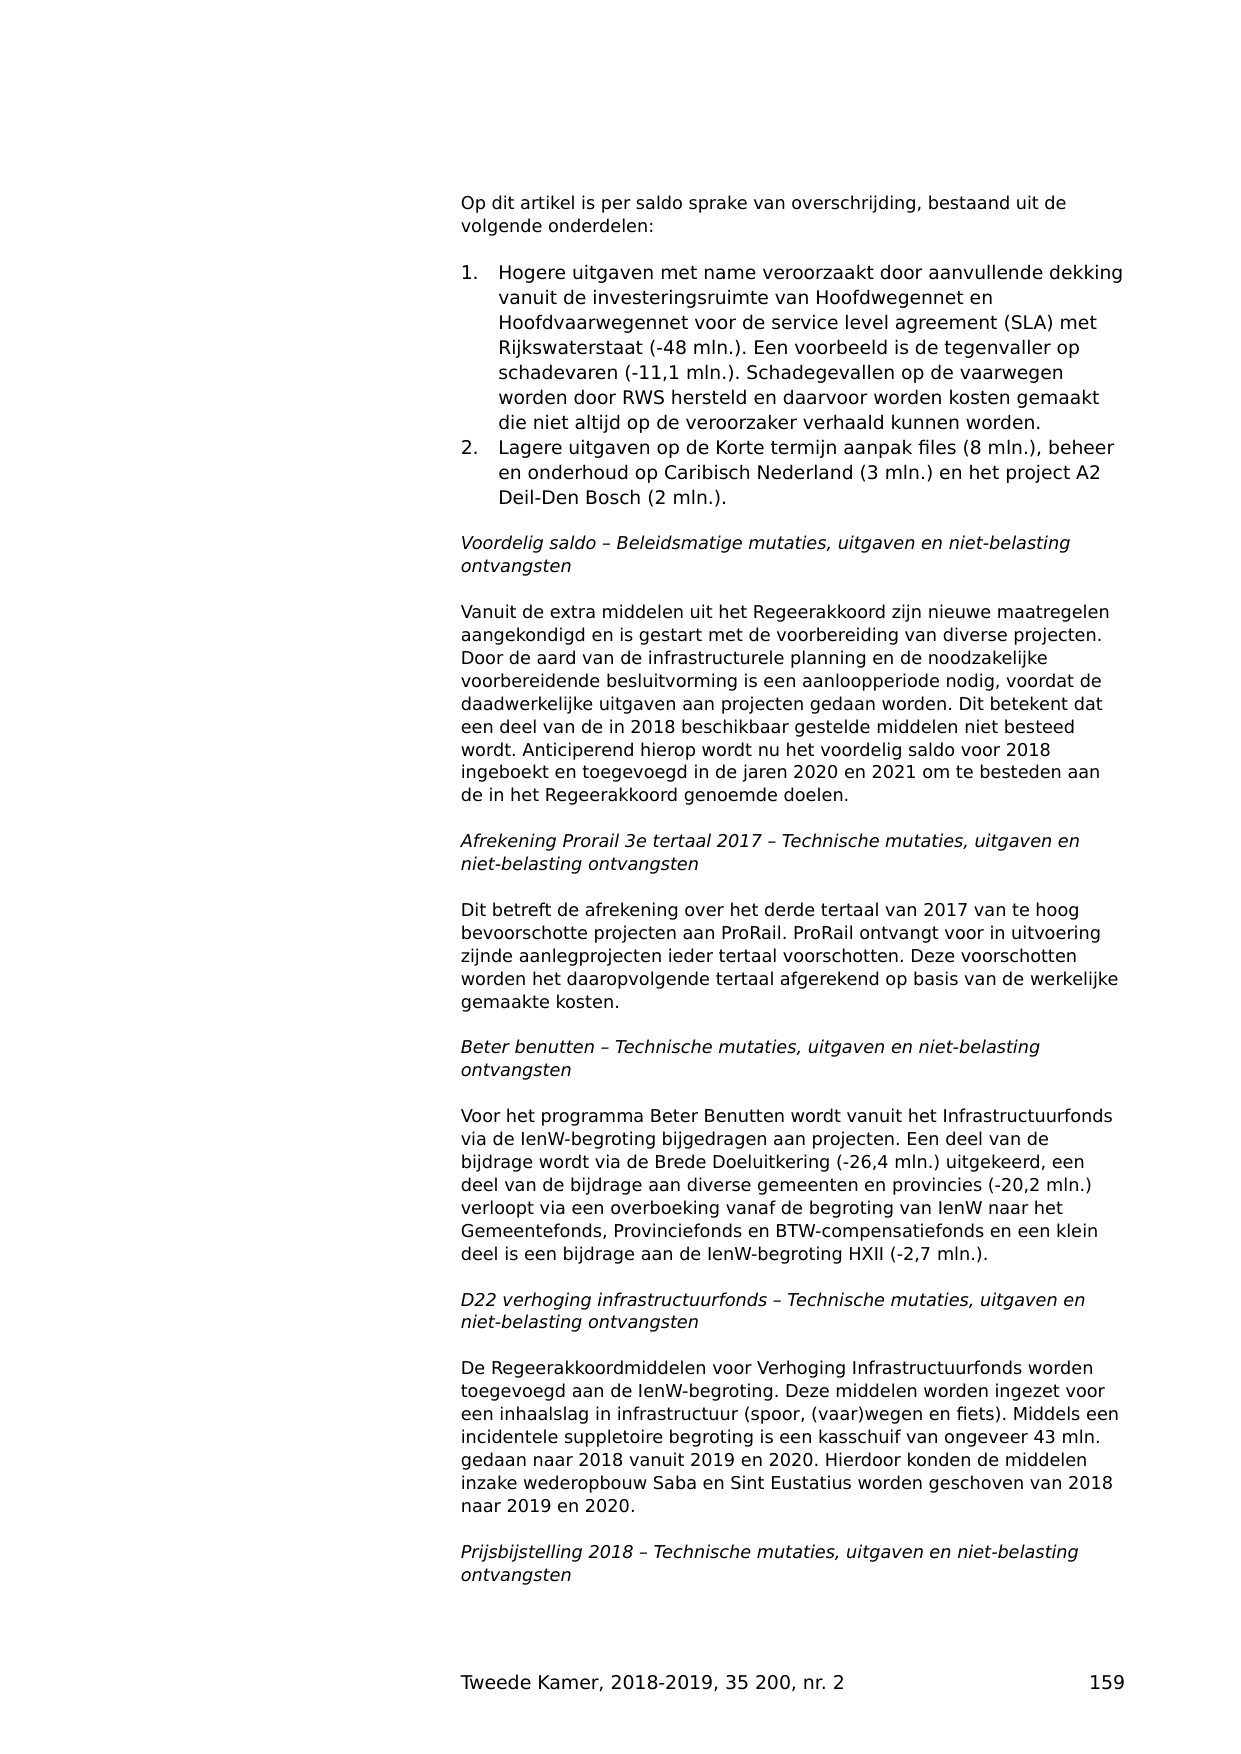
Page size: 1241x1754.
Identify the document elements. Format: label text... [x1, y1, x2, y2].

text Voordelig saldo – Beleidsmatige mutaties, uitgaven en niet-belasting ontvangsten [461, 531, 1125, 577]
text D22 verhoging infrastructuurfonds – Technische mutaties, uitgaven en niet-belasting ontvangsten [461, 1288, 1125, 1333]
text Vanuit de extra middelen uit het Regeerakkoord zijn nieuwe maatregelen aangekondigd en is gestart met de voorbereiding van diverse projecten. Door de aard van de infrastructurele planning en de noodzakelijke voorbereidende besluitvorming is een aanloopperiode nodig, voordat de daadwerkelijke uitgaven aan projecten gedaan worden. Dit betekent dat een deel van de in 2018 beschikbaar gestelde middelen niet besteed wordt. Anticiperend hierop wordt nu het voordelig saldo voor 2018 ingeboekt en toegevoegd in de jaren 2020 en 2021 om te besteden aan de in het Regeerakkoord genoemde doelen. [461, 600, 1125, 806]
text Prijsbijstelling 2018 – Technische mutaties, uitgaven en niet-belasting ontvangsten [461, 1540, 1125, 1586]
text De Regeerakkoordmiddelen voor Verhoging Infrastructuurfonds worden toegevoegd aan de IenW-begroting. Deze middelen worden ingezet voor een inhaalslag in infrastructuur (spoor, (vaar)wegen en fiets). Middels een incidentele suppletoire begroting is een kasschuif van ongeveer 43 mln. gedaan naar 2018 vanuit 2019 en 2020. Hierdoor konden de middelen inzake wederopbouw Saba en Sint Eustatius worden geschoven van 2018 naar 2019 en 2020. [461, 1356, 1125, 1517]
text Op dit artikel is per saldo sprake van overschrijding, bestaand uit de volgende onderdelen: [461, 191, 1125, 237]
text Afrekening Prorail 3e tertaal 2017 – Technische mutaties, uitgaven en niet-belasting ontvangsten [461, 829, 1125, 875]
text Beter benutten – Technische mutaties, uitgaven en niet-belasting ontvangsten [461, 1036, 1125, 1081]
text Dit betreft de afrekening over het derde tertaal van 2017 van te hoog bevoorschotte projecten aan ProRail. ProRail ontvangt voor in uitvoering zijnde aanlegprojecten ieder tertaal voorschotten. Deze voorschotten worden het daaropvolgende tertaal afgerekend op basis van de werkelijke gemaakte kosten. [461, 898, 1125, 1013]
text Voor het programma Beter Benutten wordt vanuit het Infrastructuurfonds via de IenW-begroting bijgedragen aan projecten. Een deel van de bijdrage wordt via de Brede Doeluitkering (-26,4 mln.) uitgekeerd, een deel van de bijdrage aan diverse gemeenten en provincies (-20,2 mln.) verloopt via een overboeking vanaf de begroting van IenW naar het Gemeentefonds, Provinciefonds en BTW-compensatiefonds en een klein deel is een bijdrage aan de IenW-begroting HXII (-2,7 mln.). [461, 1104, 1125, 1265]
list Lagere uitgaven op de Korte termijn aanpak files (8 mln.), beheer en onderhoud op Caribisch Nederland (3 mln.) en het project A2 Deil-Den Bosch (2 mln.). [461, 434, 1125, 509]
list Hogere uitgaven met name veroorzaakt door aanvullende dekking vanuit de investeringsruimte van Hoofdwegennet en Hoofdvaarwegennet voor de service level agreement (SLA) met Rijkswaterstaat (-48 mln.). Een voorbeeld is de tegenvaller op schadevaren (-11,1 mln.). Schadegevallen op de vaarwegen worden door RWS hersteld en daarvoor worden kosten gemaakt die niet altijd op de veroorzaker verhaald kunnen worden. [461, 259, 1125, 434]
